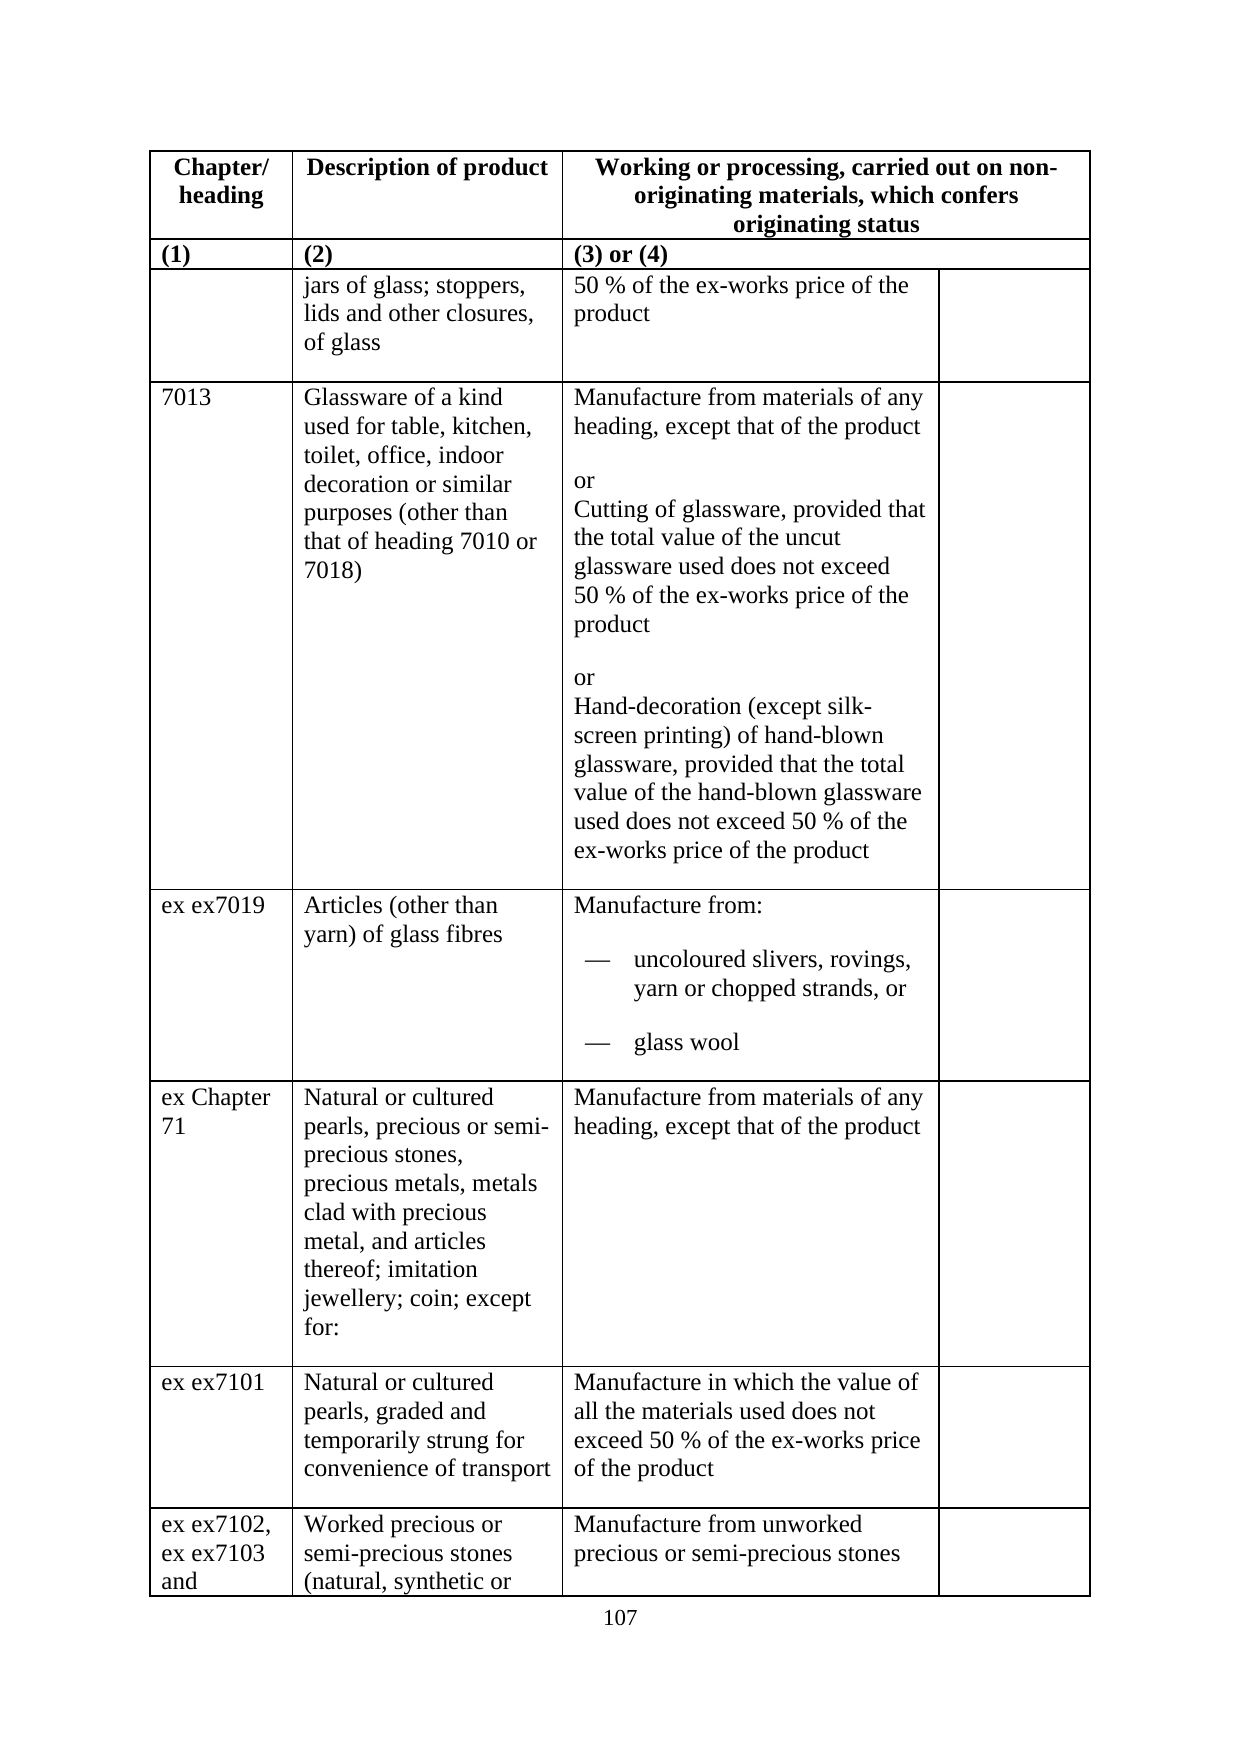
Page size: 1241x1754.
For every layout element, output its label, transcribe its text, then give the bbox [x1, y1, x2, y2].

table_cell Natural or cultured pearls, graded and temporarily strung for convenience of transport [293, 1367, 562, 1507]
table_cell Manufacture from materials of any heading, except that of the product [563, 1082, 938, 1366]
table_cell — [574, 1027, 622, 1080]
table_cell Manufacture from: [563, 890, 938, 1080]
table_header Working or processing, carried out on non-originating materials, which confers originating status [563, 152, 1089, 238]
table_cell Articles (other than yarn) of glass fibres [293, 890, 562, 1080]
table_cell jars of glass; stoppers, lids and other closures, of glass [293, 270, 562, 381]
table_cell (1) [151, 240, 292, 268]
table_header uncoloured slivers, rovings, yarn or chopped strands, or [622, 944, 928, 1027]
table_header — [574, 944, 622, 1027]
table_cell ex ex7101 [151, 1367, 292, 1507]
table_cell Manufacture from materials of any heading, except that of the product or Cutting of glassware, provided that the total value of the uncut glassware used does not exceed 50 % of the ex-works price of the product or Hand-decoration (except silk-screen printing) of hand-blown glassware, provided that the total value of the hand-blown glassware used does not exceed 50 % of the ex-works price of the product [563, 383, 938, 889]
table_cell [940, 1509, 1089, 1595]
table_header Description of product [293, 152, 562, 238]
table_cell [940, 890, 1089, 1080]
table_cell (2) [293, 240, 562, 268]
table_cell [940, 1082, 1089, 1366]
table_cell 7013 [151, 383, 292, 889]
table_cell Worked precious or semi-precious stones (natural, synthetic or [293, 1509, 562, 1595]
table_cell [151, 270, 292, 381]
table_cell Manufacture from unworked precious or semi-precious stones [563, 1509, 938, 1595]
table_cell Manufacture in which the value of all the materials used does not exceed 50 % of the ex-works price of the product [563, 1367, 938, 1507]
table_cell Natural or cultured pearls, precious or semi-precious stones, precious metals, metals clad with precious metal, and articles thereof; imitation jewellery; coin; except for: [293, 1082, 562, 1366]
table_cell ex Chapter 71 [151, 1082, 292, 1366]
table_cell (3) or (4) [563, 240, 1089, 268]
table_cell 50 % of the ex-works price of the product [563, 270, 938, 381]
table_cell [940, 1367, 1089, 1507]
table_cell ex ex7102, ex ex7103 and [151, 1509, 292, 1595]
table_cell ex ex7019 [151, 890, 292, 1080]
table_cell glass wool [622, 1027, 928, 1080]
table_cell [940, 383, 1089, 889]
table_header Chapter/ heading [151, 152, 292, 238]
table_cell Glassware of a kind used for table, kitchen, toilet, office, indoor decoration or similar purposes (other than that of heading 7010 or 7018) [293, 383, 562, 889]
table_cell [940, 270, 1089, 381]
